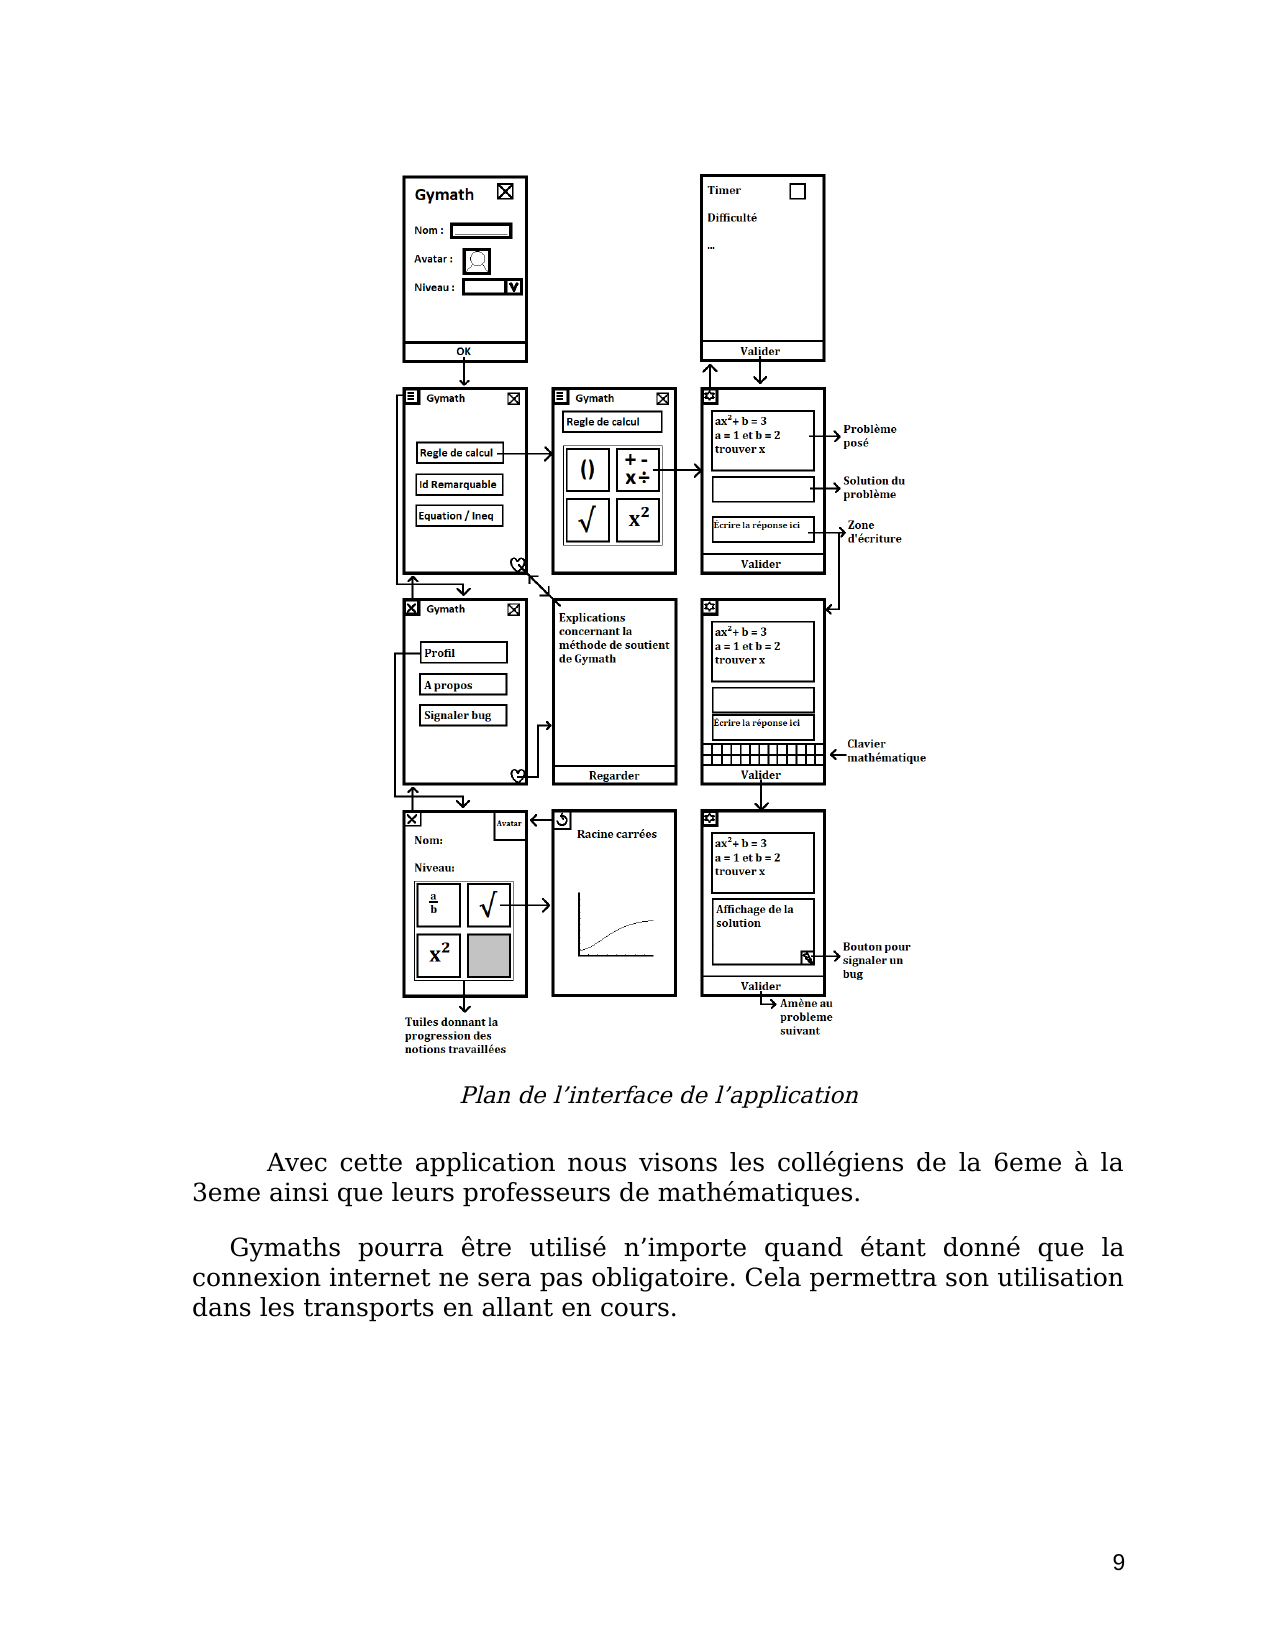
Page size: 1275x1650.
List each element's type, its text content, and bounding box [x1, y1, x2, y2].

table_header [380, 152, 937, 1069]
picture [389, 162, 927, 1059]
text Gymaths pourra être utilisé n’importe quand étant donné que la connexion internet ne sera pas obligatoire. Cela permettra son utilisation dans les transports en allant en cours. [192, 1231, 1125, 1321]
text Avec cette application nous visons les collégiens de la 6eme à la 3eme ainsi que leurs professeurs de mathématiques. [192, 1146, 1125, 1206]
table_cell Plan de l’interface de l’application [380, 1071, 937, 1119]
